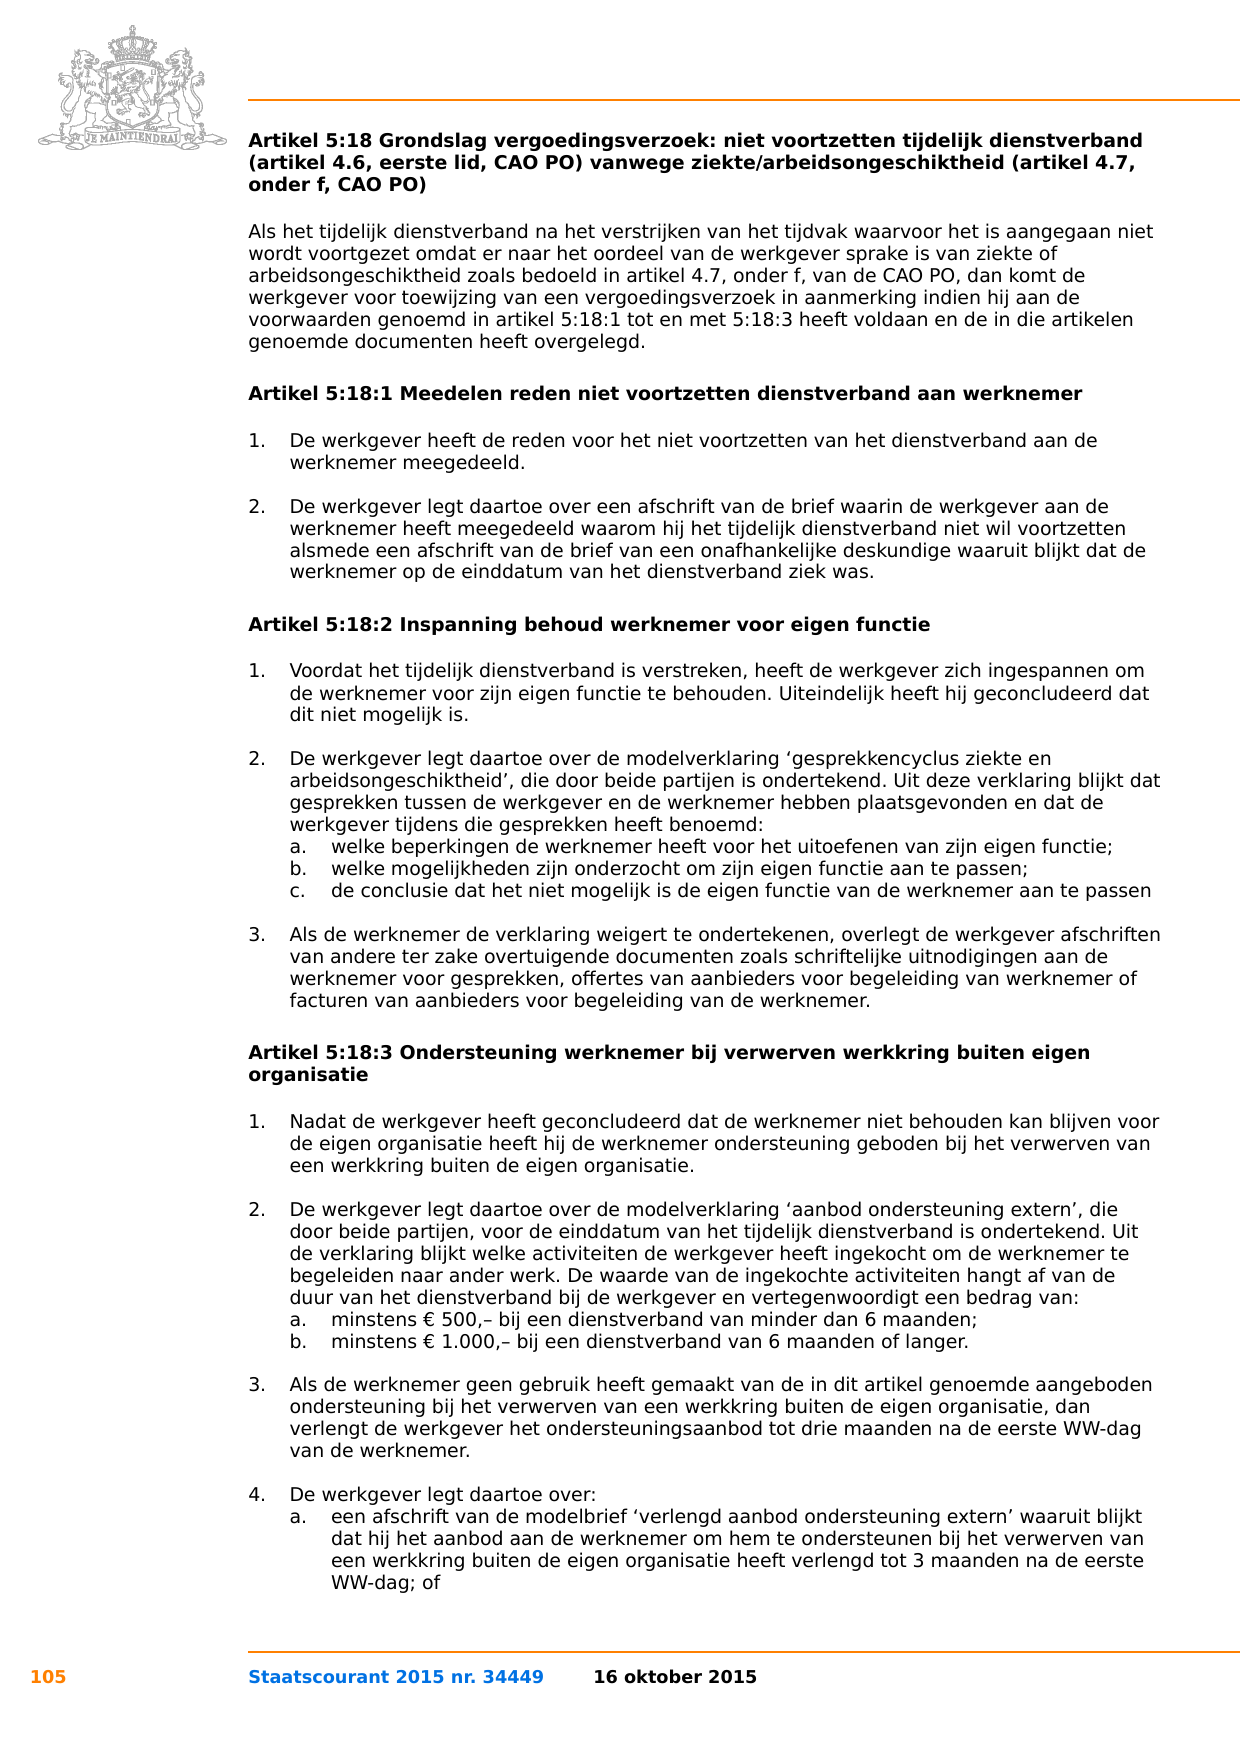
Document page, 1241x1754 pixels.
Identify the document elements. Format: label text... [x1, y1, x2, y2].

text 3. Als de werknemer geen gebruik heeft gemaakt van de in dit artikel genoemde aangeboden ondersteuning bij het verwerven van een werkkring buiten de eigen organisatie, dan verlengt de werkgever het ondersteuningsaanbod tot drie maanden na de eerste WW-dag van de werknemer. [248, 1374, 1163, 1462]
subtitle Artikel 5:18 Grondslag vergoedingsverzoek: niet voortzetten tijdelijk dienstverband (artikel 4.6, eerste lid, CAO PO) vanwege ziekte/arbeidsongeschiktheid (artikel 4.7, onder f, CAO PO) [248, 130, 1163, 196]
text 2. De werkgever legt daartoe over de modelverklaring ‘aanbod ondersteuning extern’, die door beide partijen, voor de einddatum van het tijdelijk dienstverband is ondertekend. Uit de verklaring blijkt welke activiteiten de werkgever heeft ingekocht om de werknemer te begeleiden naar ander werk. De waarde van de ingekochte activiteiten hangt af van de duur van het dienstverband bij de werkgever en vertegenwoordigt een bedrag van: [248, 1199, 1163, 1308]
text 2. De werkgever legt daartoe over de modelverklaring ‘gesprekkencyclus ziekte en arbeidsongeschiktheid’, die door beide partijen is ondertekend. Uit deze verklaring blijkt dat gesprekken tussen de werkgever en de werknemer hebben plaatsgevonden en dat de werkgever tijdens die gesprekken heeft benoemd: [248, 748, 1163, 836]
subtitle Artikel 5:18:1 Meedelen reden niet voortzetten dienstverband aan werknemer [248, 383, 1163, 405]
picture [38, 25, 227, 150]
text 2. De werkgever legt daartoe over een afschrift van de brief waarin de werkgever aan de werknemer heeft meegedeeld waarom hij het tijdelijk dienstverband niet wil voortzetten alsmede een afschrift van de brief van een onafhankelijke deskundige waaruit blijkt dat de werknemer op de einddatum van het dienstverband ziek was. [248, 496, 1163, 583]
text Als het tijdelijk dienstverband na het verstrijken van het tijdvak waarvoor het is aangegaan niet wordt voortgezet omdat er naar het oordeel van de werkgever sprake is van ziekte of arbeidsongeschiktheid zoals bedoeld in artikel 4.7, onder f, van de CAO PO, dan komt de werkgever voor toewijzing van een vergoedingsverzoek in aanmerking indien hij aan de voorwaarden genoemd in artikel 5:18:1 tot en met 5:18:3 heeft voldaan en de in die artikelen genoemde documenten heeft overgelegd. [248, 221, 1163, 353]
text a. welke beperkingen de werknemer heeft voor het uitoefenen van zijn eigen functie; [289, 836, 1163, 858]
text 4. De werkgever legt daartoe over: [248, 1484, 1163, 1506]
text a. een afschrift van de modelbrief ‘verlengd aanbod ondersteuning extern’ waaruit blijkt dat hij het aanbod aan de werknemer om hem te ondersteunen bij het verwerven van een werkkring buiten de eigen organisatie heeft verlengd tot 3 maanden na de eerste WW-dag; of [289, 1506, 1163, 1594]
text 3. Als de werknemer de verklaring weigert te ondertekenen, overlegt de werkgever afschriften van andere ter zake overtuigende documenten zoals schriftelijke uitnodigingen aan de werknemer voor gesprekken, offertes van aanbieders voor begeleiding van werknemer of facturen van aanbieders voor begeleiding van de werknemer. [248, 924, 1163, 1012]
text 1. Voordat het tijdelijk dienstverband is verstreken, heeft de werkgever zich ingespannen om de werknemer voor zijn eigen functie te behouden. Uiteindelijk heeft hij geconcludeerd dat dit niet mogelijk is. [248, 660, 1163, 726]
text b. minstens € 1.000,– bij een dienstverband van 6 maanden of langer. [289, 1331, 1163, 1352]
text 1. De werkgever heeft de reden voor het niet voortzetten van het dienstverband aan de werknemer meegedeeld. [248, 430, 1163, 474]
text c. de conclusie dat het niet mogelijk is de eigen functie van de werknemer aan te passen [289, 880, 1163, 902]
subtitle Artikel 5:18:3 Ondersteuning werknemer bij verwerven werkkring buiten eigen organisatie [248, 1042, 1163, 1086]
text 1. Nadat de werkgever heeft geconcludeerd dat de werknemer niet behouden kan blijven voor de eigen organisatie heeft hij de werknemer ondersteuning geboden bij het verwerven van een werkkring buiten de eigen organisatie. [248, 1111, 1163, 1177]
text a. minstens € 500,– bij een dienstverband van minder dan 6 maanden; [289, 1308, 1163, 1331]
text b. welke mogelijkheden zijn onderzocht om zijn eigen functie aan te passen; [289, 858, 1163, 880]
subtitle Artikel 5:18:2 Inspanning behoud werknemer voor eigen functie [248, 613, 1163, 635]
